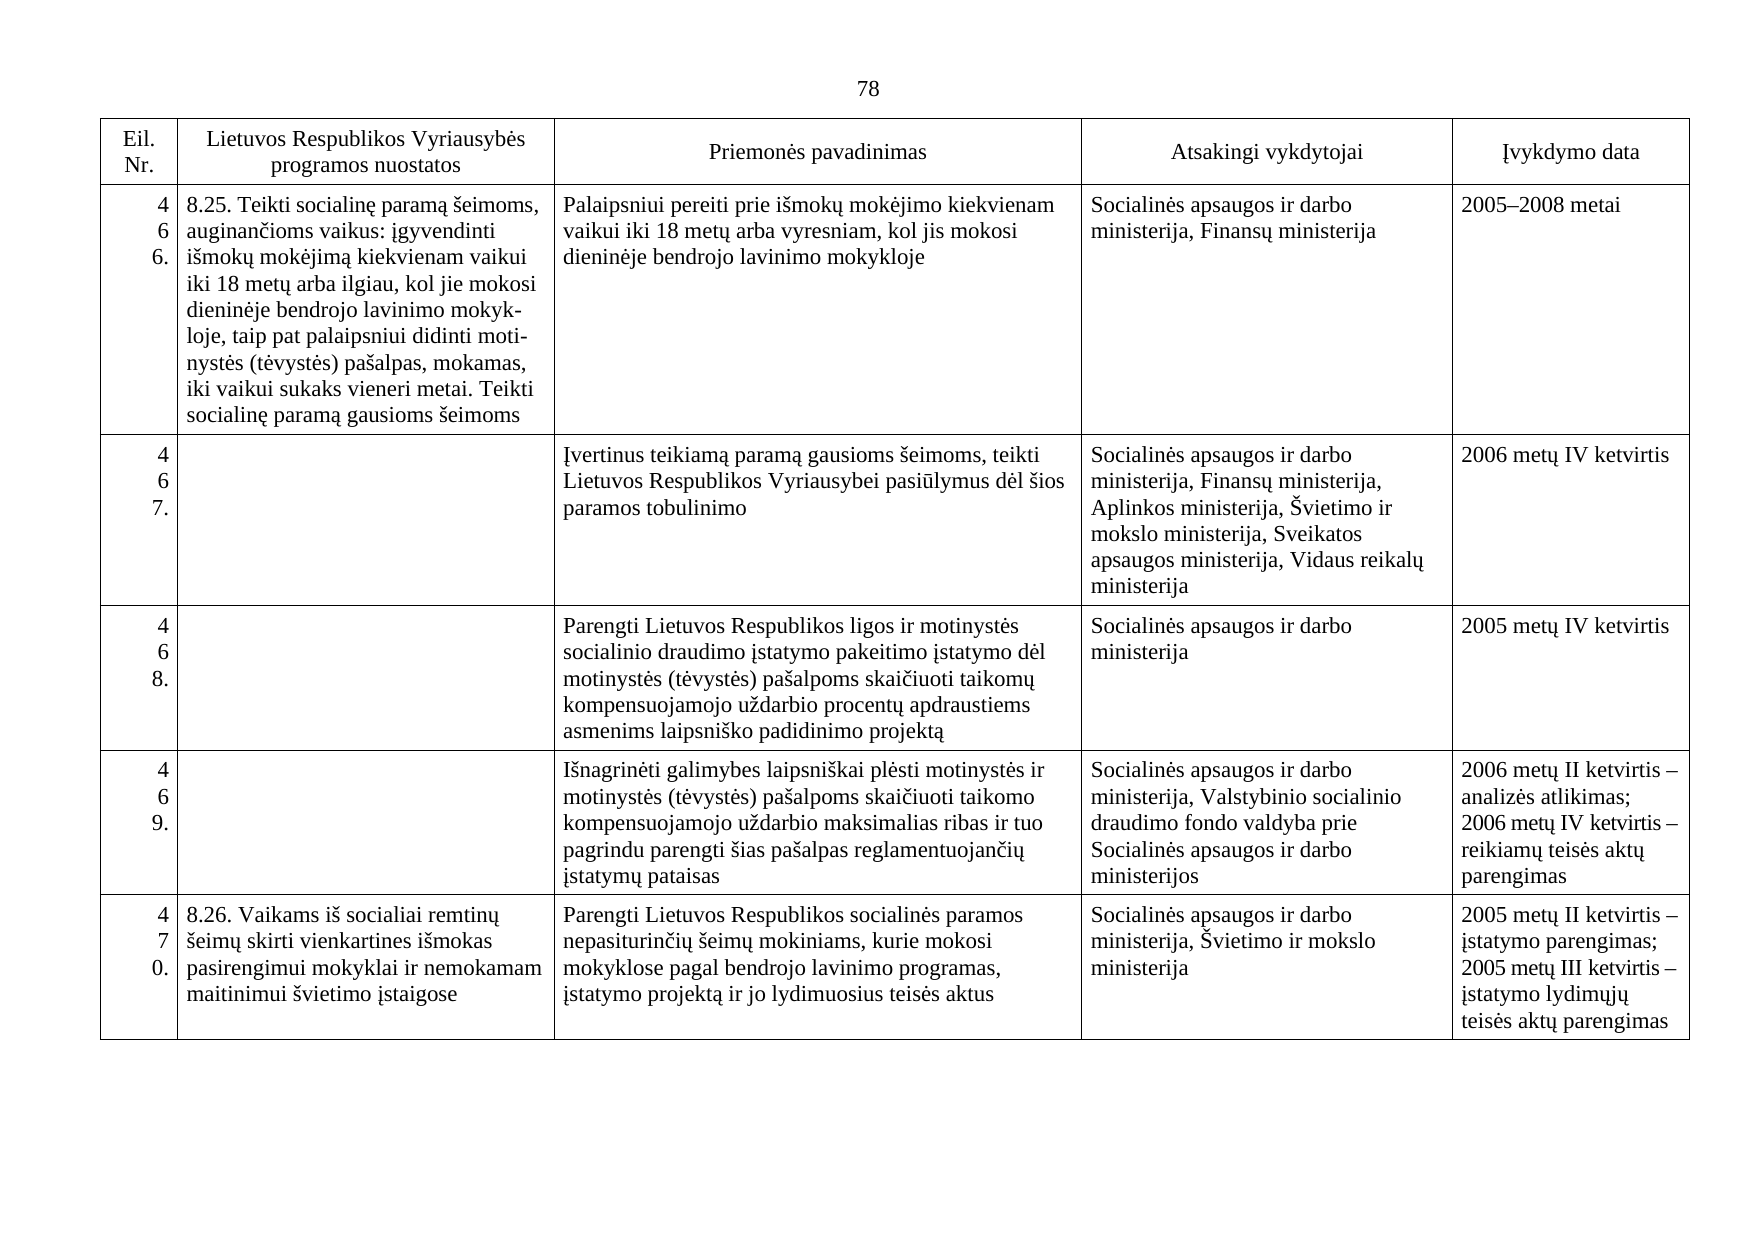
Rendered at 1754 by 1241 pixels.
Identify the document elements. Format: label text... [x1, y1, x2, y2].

table_header [1690, 118, 1754, 184]
table_cell [178, 751, 554, 894]
table_cell 2006 metų II ketvirtis – analizės atlikimas; 2006 metų IV ketvirtis – reikiamų teisės aktų parengimas [1453, 751, 1689, 894]
table_cell [178, 435, 554, 605]
table_cell Socialinės apsaugos ir darbo ministerija, Finansų ministerija [1082, 185, 1452, 434]
table_cell [101, 185, 177, 434]
table_cell Socialinės apsaugos ir darbo ministerija [1082, 606, 1452, 749]
table_cell [1690, 184, 1754, 434]
table_cell 8.25. Teikti socialinę paramą šeimoms, auginančioms vaikus: įgyvendinti išmokų mokėjimą kiekvienam vaikui iki 18 metų arba ilgiau, kol jie mokosi dieninėje bendrojo lavinimo mokyk­loje, taip pat palaipsniui didinti moti­nystės (tėvystės) pašalpas, mokamas, iki vaikui sukaks vieneri metai. Teikti socialinę paramą gausioms šeimoms [178, 185, 554, 434]
table_cell Socialinės apsaugos ir darbo ministerija, Švietimo ir mokslo ministerija [1082, 895, 1452, 1039]
table_header Priemonės pavadinimas [555, 119, 1081, 184]
table_cell Įvertinus teikiamą paramą gausioms šeimoms, teikti Lietuvos Respublikos Vyriausybei pasiūlymus dėl šios paramos tobulinimo [555, 435, 1081, 605]
table_cell 2005 metų IV ketvirtis [1453, 606, 1689, 749]
table_cell Parengti Lietuvos Respublikos ligos ir motinystės socialinio draudimo įstatymo pakeitimo įstatymo dėl motinystės (tėvystės) pašalpoms skaičiuoti taikomų kompensuojamojo uždarbio procentų apdraustiems asmenims laipsniško padidinimo projektą [555, 606, 1081, 749]
table_cell Išnagrinėti galimybes laipsniškai plėsti motinystės ir motinystės (tėvystės) pašalpoms skaičiuoti taikomo kompensuojamojo uždarbio maksimalias ribas ir tuo pagrindu parengti šias pašalpas reglamentuojančių įstatymų pataisas [555, 751, 1081, 894]
table_cell [101, 895, 177, 1039]
table_cell 2005–2008 metai [1453, 185, 1689, 434]
table_cell [1690, 605, 1754, 749]
table_cell [101, 606, 177, 749]
table_cell 2005 metų II ketvirtis – įstatymo parengimas; 2005 metų III ketvirtis – įstatymo lydimųjų teisės aktų parengimas [1453, 895, 1689, 1039]
table_header Eil. Nr. [101, 119, 177, 184]
table_cell Palaipsniui pereiti prie išmokų mokėjimo kiekvienam vaikui iki 18 metų arba vyresniam, kol jis mokosi dieninėje bendrojo lavinimo mokykloje [555, 185, 1081, 434]
table_cell [1690, 750, 1754, 894]
table_cell [1690, 434, 1754, 605]
table_cell Socialinės apsaugos ir darbo ministerija, Finansų ministerija, Aplinkos ministerija, Švietimo ir mokslo ministerija, Sveikatos apsaugos ministerija, Vidaus reikalų ministerija [1082, 435, 1452, 605]
table_cell 2006 metų IV ketvirtis [1453, 435, 1689, 605]
table_cell [178, 606, 554, 749]
table_header Lietuvos Respublikos Vyriausybės programos nuostatos [178, 119, 554, 184]
table_cell Parengti Lietuvos Respublikos socialinės paramos nepasiturinčių šeimų mokiniams, kurie mokosi mokyklose pagal bendrojo lavinimo programas, įstatymo projektą ir jo lydimuosius teisės aktus [555, 895, 1081, 1039]
table_cell [1690, 894, 1754, 1039]
table_cell [101, 435, 177, 605]
table_cell Socialinės apsaugos ir darbo ministerija, Valstybinio socialinio draudimo fondo valdyba prie Socialinės apsaugos ir darbo ministerijos [1082, 751, 1452, 894]
table_cell [101, 751, 177, 894]
table_header Įvykdymo data [1453, 119, 1689, 184]
table_header Atsakingi vykdytojai [1082, 119, 1452, 184]
table_cell 8.26. Vaikams iš socialiai remtinų šeimų skirti vienkartines išmokas pasirengimui mokyklai ir nemokamam maitinimui švietimo įstaigose [178, 895, 554, 1039]
